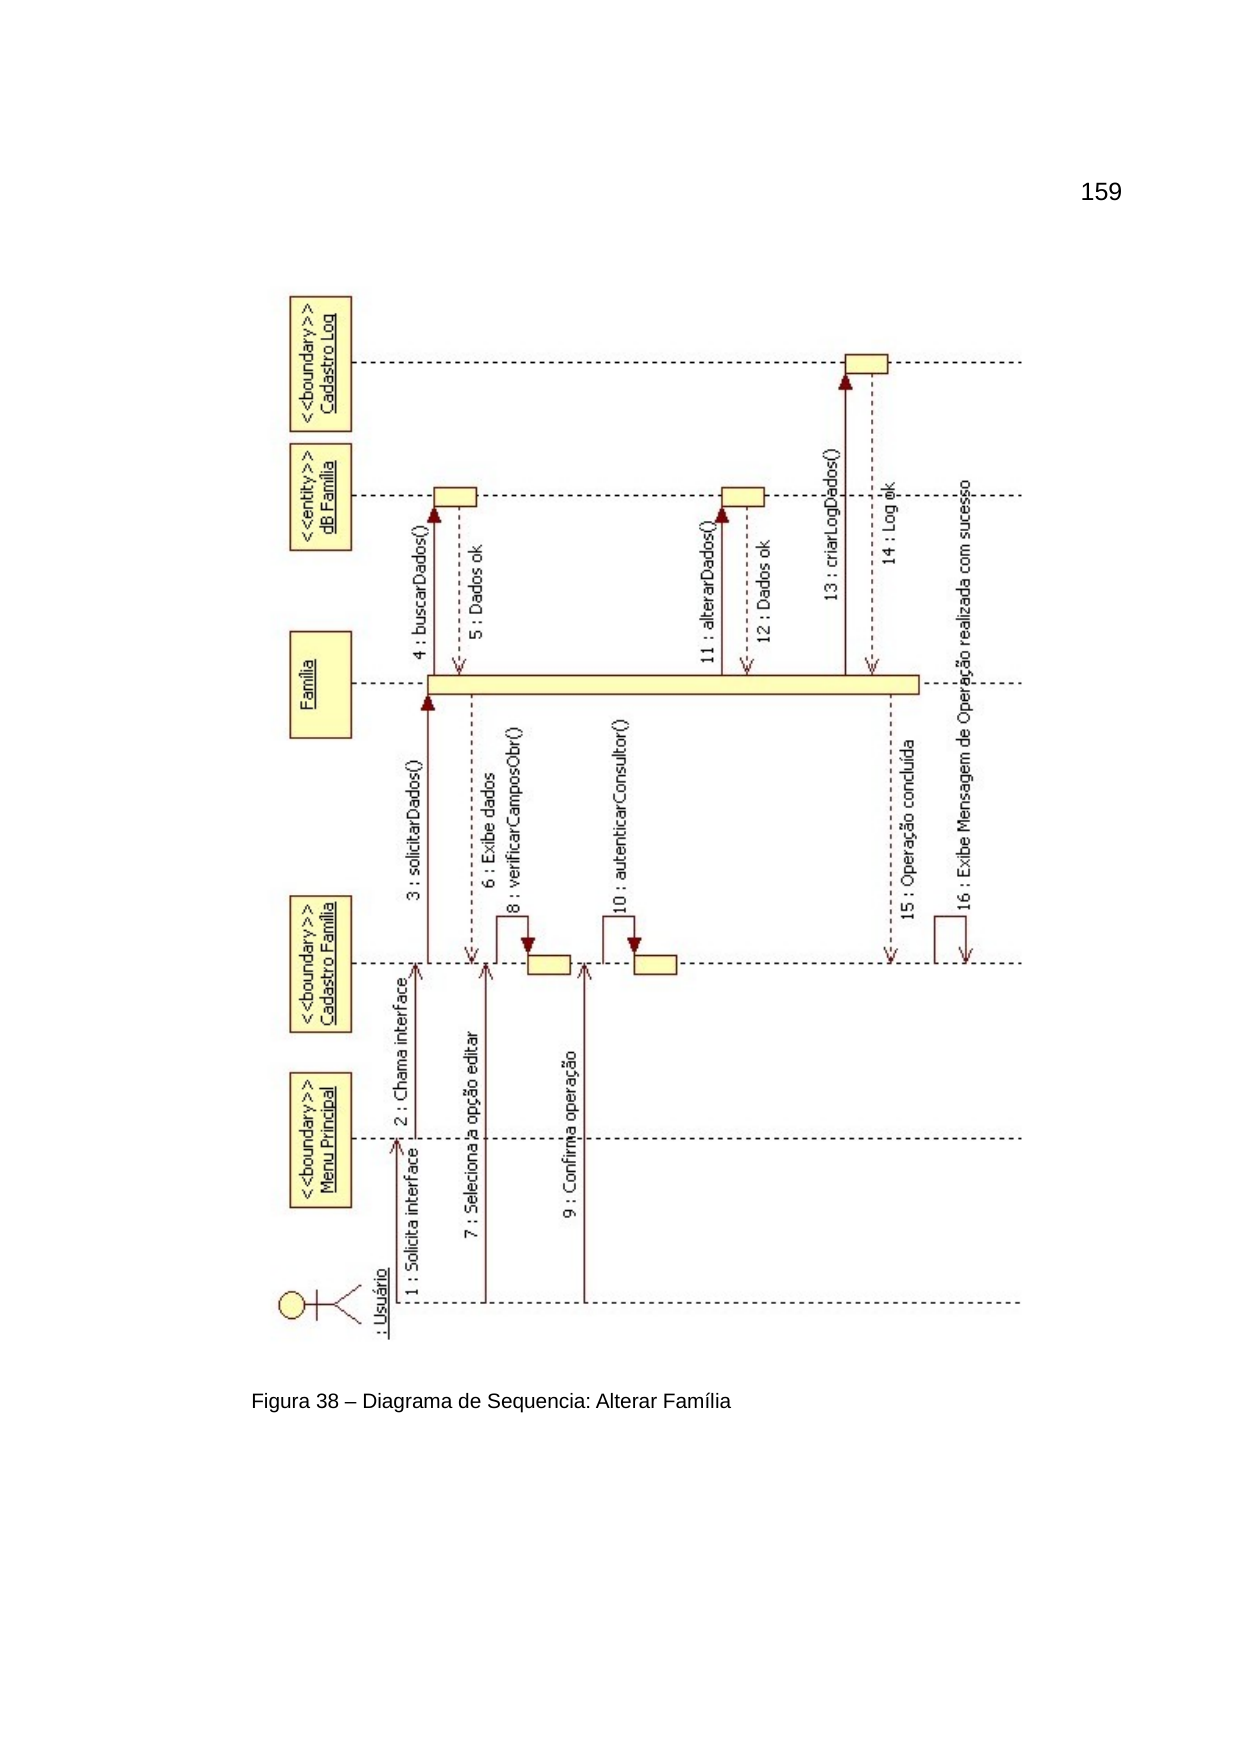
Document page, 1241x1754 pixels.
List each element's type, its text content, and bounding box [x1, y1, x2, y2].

text Figura 38 – Diagrama de Sequencia: Alterar Família [177, 1390, 1122, 1413]
picture [246, 265, 1053, 1390]
